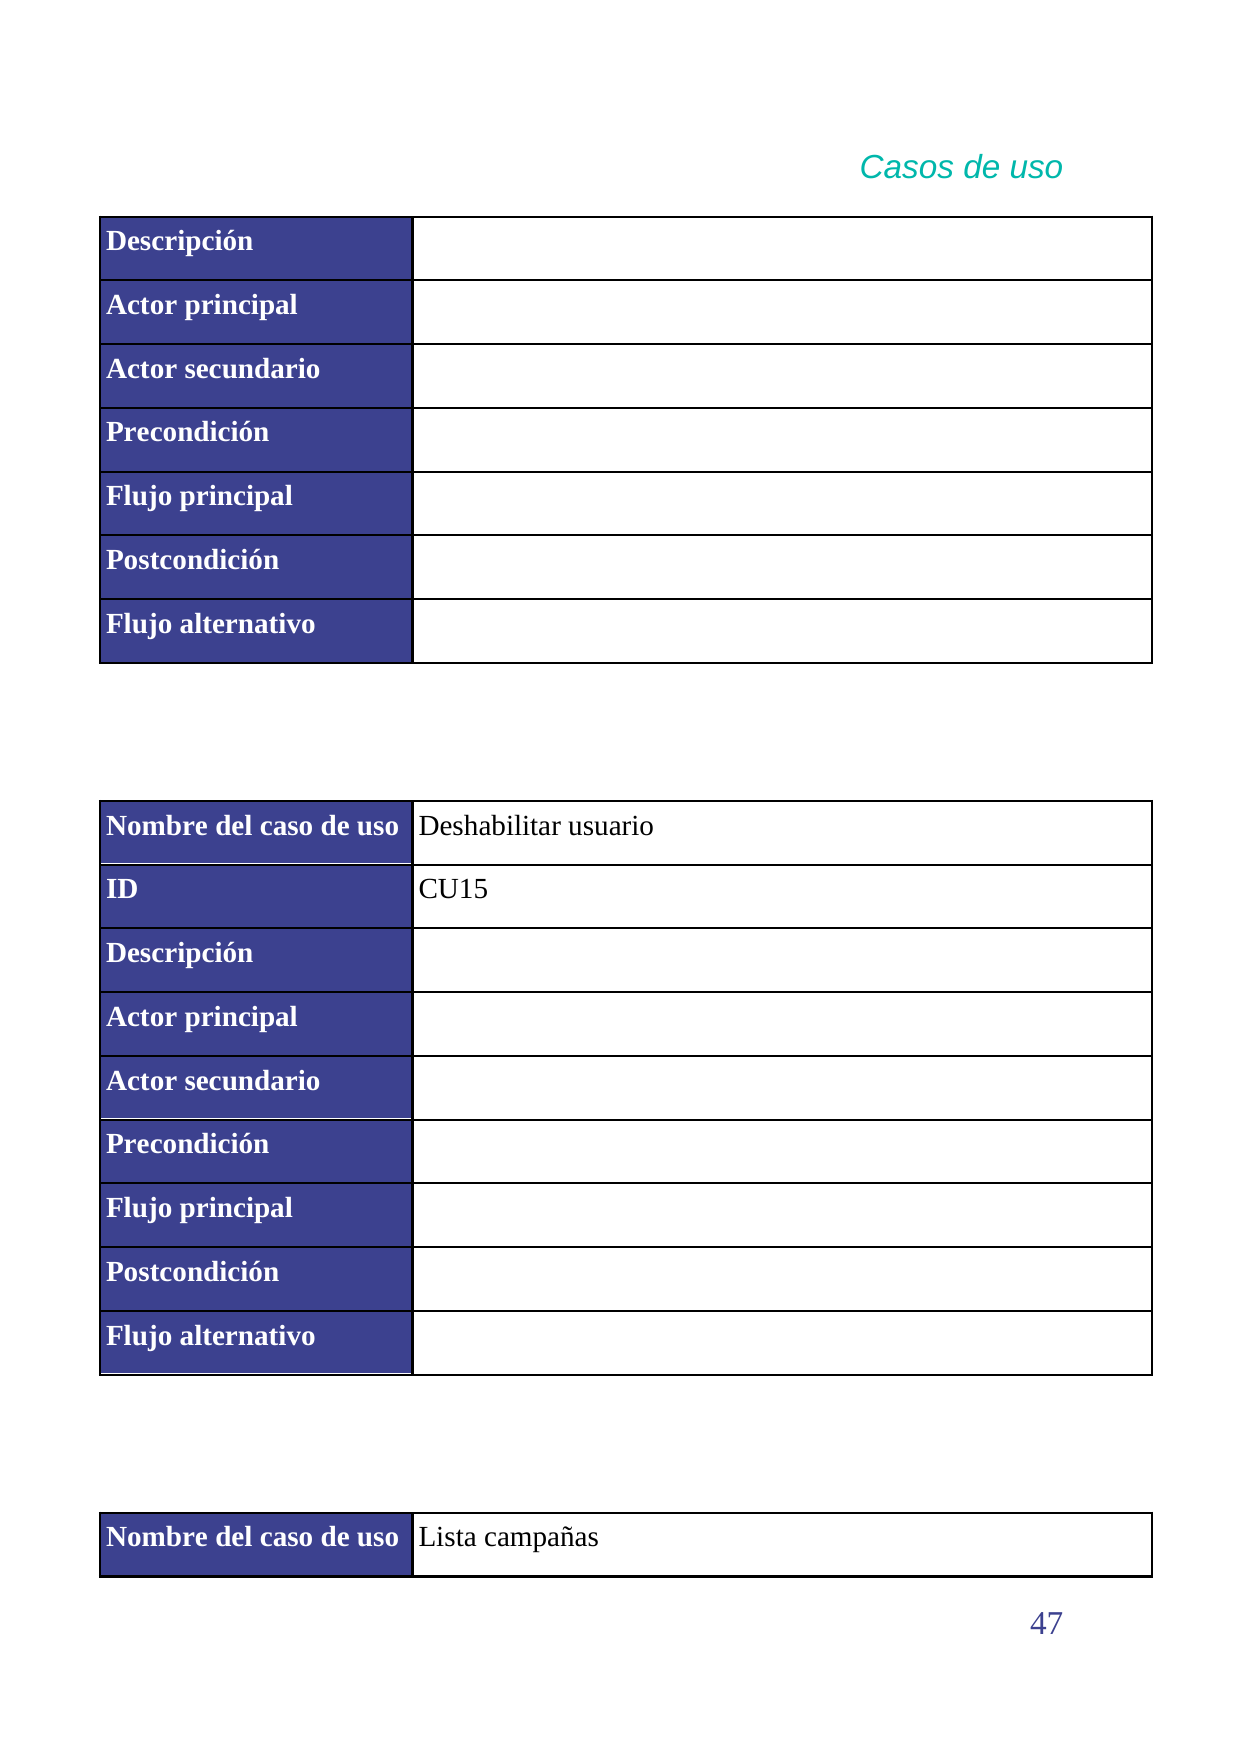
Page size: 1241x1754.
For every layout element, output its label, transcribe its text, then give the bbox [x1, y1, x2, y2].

table_cell [414, 929, 1151, 991]
table_cell Precondición [101, 409, 411, 471]
table_cell Descripción [101, 929, 411, 991]
table_cell Flujo alternativo [101, 1312, 411, 1373]
table_cell [414, 218, 1151, 279]
table_header Lista campañas [414, 1514, 1151, 1575]
table_cell Descripción [101, 218, 411, 279]
table_cell Actor principal [101, 993, 411, 1055]
table_cell [414, 1312, 1151, 1373]
table_cell [414, 1184, 1151, 1246]
table_cell [414, 993, 1151, 1055]
table_cell [414, 1248, 1151, 1310]
table_cell Postcondición [101, 536, 411, 598]
table_cell [414, 345, 1151, 407]
table_cell [414, 536, 1151, 598]
table_cell Flujo alternativo [101, 600, 411, 662]
table_cell ID [101, 866, 411, 927]
table_cell Actor secundario [101, 1057, 411, 1118]
table_cell CU15 [414, 866, 1151, 927]
table_header Nombre del caso de uso [101, 1514, 411, 1575]
table_cell Flujo principal [101, 1184, 411, 1246]
table_cell [414, 281, 1151, 343]
table_cell [414, 600, 1151, 662]
table_cell Actor principal [101, 281, 411, 343]
table_cell Postcondición [101, 1248, 411, 1310]
table_cell Precondición [101, 1121, 411, 1182]
table_cell [414, 1121, 1151, 1182]
table_header Deshabilitar usuario [414, 802, 1151, 863]
table_cell [414, 1057, 1151, 1118]
table_cell [414, 473, 1151, 534]
table_cell [414, 409, 1151, 471]
table_cell Actor secundario [101, 345, 411, 407]
table_cell Flujo principal [101, 473, 411, 534]
table_header Nombre del caso de uso [101, 802, 411, 863]
